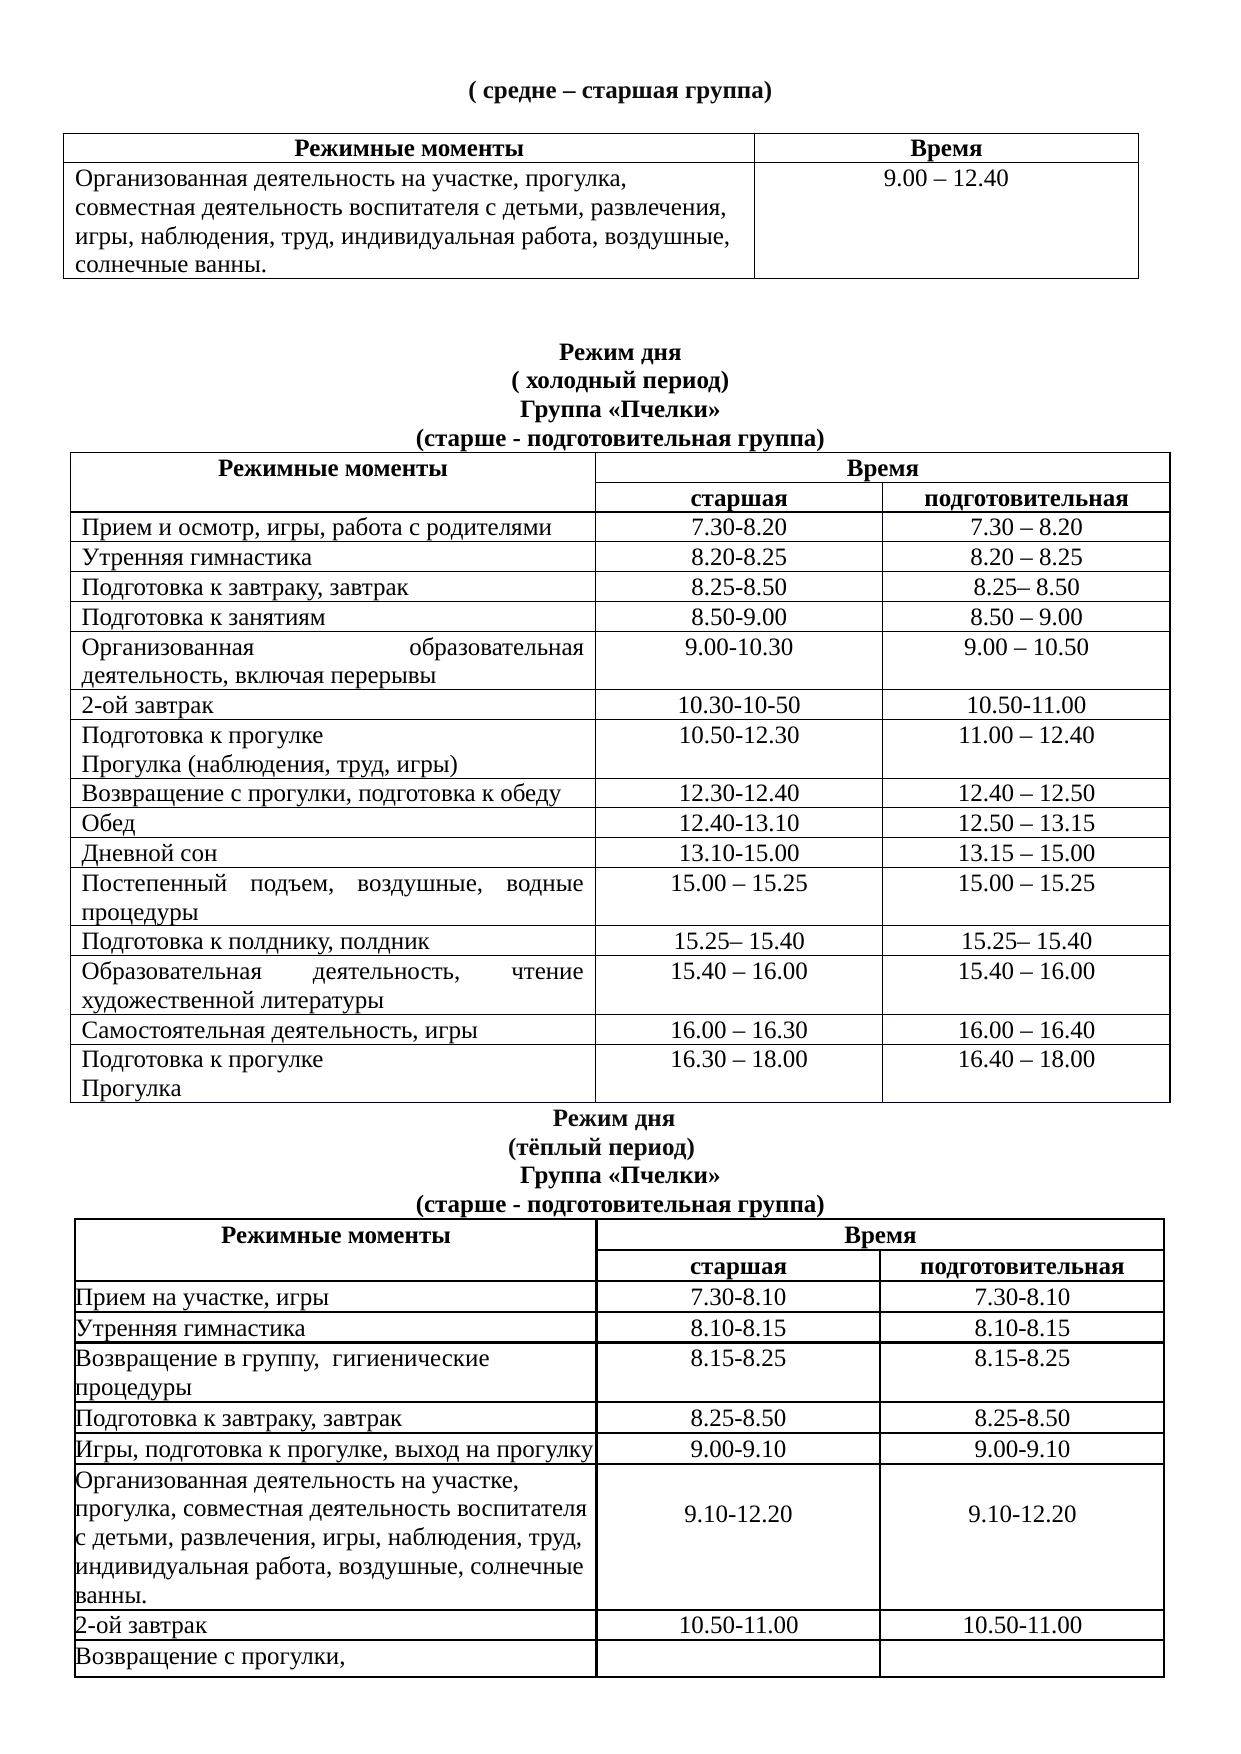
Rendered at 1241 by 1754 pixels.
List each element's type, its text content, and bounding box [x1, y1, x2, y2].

table_cell [598, 1641, 879, 1676]
table_cell 12.40-13.10 [596, 808, 882, 837]
table_cell 9.00-9.10 [881, 1434, 1163, 1463]
table_cell 12.30-12.40 [596, 779, 882, 807]
table_cell 16.40 – 18.00 [883, 1045, 1169, 1102]
table_cell 10.50-11.00 [883, 690, 1169, 719]
table_header Время [596, 453, 1169, 482]
text (старше - подготовительная группа) [75, 423, 1165, 452]
table_cell 10.50-11.00 [598, 1611, 879, 1639]
table_cell Самостоятельная деятельность, игры [71, 1015, 595, 1043]
table_cell 7.30-8.20 [596, 513, 882, 541]
table_cell 10.30-10-50 [596, 690, 882, 719]
table_cell 16.00 – 16.40 [883, 1015, 1169, 1043]
table_cell 7.30-8.10 [598, 1282, 879, 1311]
table_header Время [598, 1220, 1163, 1249]
text (старше - подготовительная группа) [75, 1189, 1165, 1218]
table_cell 9.10-12.20 [598, 1465, 879, 1608]
table_cell 16.30 – 18.00 [596, 1045, 882, 1102]
text Группа «Пчелки» [75, 1161, 1165, 1189]
table_cell Прием и осмотр, игры, работа с родителями [71, 513, 595, 541]
table_cell Обед [71, 808, 595, 837]
table_cell Образовательная деятельность, чтение художественной литературы [71, 956, 595, 1014]
table_cell 9.00 – 12.40 [755, 163, 1138, 278]
table_cell Утренняя гимнастика [71, 542, 595, 571]
text ( холодный период) [75, 366, 1165, 394]
table_cell Прием на участке, игры [76, 1282, 595, 1311]
table_header Режимные моменты [76, 1220, 595, 1280]
table_cell 13.10-15.00 [596, 838, 882, 867]
table_cell 8.20-8.25 [596, 542, 882, 571]
table_cell 2-ой завтрак [71, 690, 595, 719]
table_cell 8.50-9.00 [596, 602, 882, 631]
table_cell 9.00 – 10.50 [883, 632, 1169, 689]
table_cell Организованная образовательная деятельность, включая перерывы [71, 632, 595, 689]
text Режим дня [75, 337, 1165, 366]
text ( средне – старшая группа) [75, 75, 1165, 104]
table_cell Организованная деятельность на участке, прогулка, совместная деятельность воспитателя с детьми, развлечения, игры, наблюдения, труд, индивидуальная работа, воздушные, солнечные ванны. [64, 163, 754, 278]
table_cell старшая [596, 483, 882, 511]
table_cell подготовительная [881, 1251, 1163, 1280]
table_cell Подготовка к завтраку, завтрак [71, 572, 595, 601]
table_cell 7.30 – 8.20 [883, 513, 1169, 541]
table_cell Подготовка к полднику, полдник [71, 926, 595, 955]
table_header Режимные моменты [64, 134, 754, 162]
table_cell 2-ой завтрак [76, 1611, 595, 1639]
table_cell Подготовка к прогулке Прогулка (наблюдения, труд, игры) [71, 720, 595, 777]
table_cell 15.40 – 16.00 [596, 956, 882, 1014]
table_cell 8.25– 8.50 [883, 572, 1169, 601]
table_cell 15.25– 15.40 [883, 926, 1169, 955]
table_cell 8.20 – 8.25 [883, 542, 1169, 571]
table_cell 8.50 – 9.00 [883, 602, 1169, 631]
table_cell Возвращение с прогулки, подготовка к обеду [71, 779, 595, 807]
table_cell 8.15-8.25 [881, 1344, 1163, 1401]
table_cell [881, 1641, 1163, 1676]
table_cell Возвращение в группу, гигиенические процедуры [76, 1344, 595, 1401]
table_cell Подготовка к завтраку, завтрак [76, 1403, 595, 1432]
table_cell 8.25-8.50 [596, 572, 882, 601]
table_cell Утренняя гимнастика [76, 1313, 595, 1341]
table_cell 9.00-10.30 [596, 632, 882, 689]
table_cell 12.50 – 13.15 [883, 808, 1169, 837]
table_cell Подготовка к прогулке Прогулка [71, 1045, 595, 1102]
table_cell 15.40 – 16.00 [883, 956, 1169, 1014]
table_cell подготовительная [883, 483, 1169, 511]
table_cell 10.50-12.30 [596, 720, 882, 777]
text Группа «Пчелки» [75, 394, 1165, 423]
text Режим дня [75, 1103, 1165, 1132]
table_cell 11.00 – 12.40 [883, 720, 1169, 777]
table_cell 12.40 – 12.50 [883, 779, 1169, 807]
table_cell 15.25– 15.40 [596, 926, 882, 955]
table_cell 8.15-8.25 [598, 1344, 879, 1401]
text (тёплый период) [75, 1132, 1165, 1161]
table_cell 16.00 – 16.30 [596, 1015, 882, 1043]
table_header Режимные моменты [71, 453, 595, 511]
table_cell 9.10-12.20 [881, 1465, 1163, 1608]
table_cell 7.30-8.10 [881, 1282, 1163, 1311]
table_cell старшая [598, 1251, 879, 1280]
table_cell 8.10-8.15 [881, 1313, 1163, 1341]
table_cell Возвращение с прогулки, [76, 1641, 595, 1676]
table_cell Постепенный подъем, воздушные, водные процедуры [71, 868, 595, 925]
table_cell 15.00 – 15.25 [596, 868, 882, 925]
table_cell 13.15 – 15.00 [883, 838, 1169, 867]
table_cell 8.25-8.50 [881, 1403, 1163, 1432]
table_cell Дневной сон [71, 838, 595, 867]
table_cell 15.00 – 15.25 [883, 868, 1169, 925]
table_cell 9.00-9.10 [598, 1434, 879, 1463]
table_cell Подготовка к занятиям [71, 602, 595, 631]
table_cell 10.50-11.00 [881, 1611, 1163, 1639]
table_cell 8.10-8.15 [598, 1313, 879, 1341]
table_cell 8.25-8.50 [598, 1403, 879, 1432]
table_cell Игры, подготовка к прогулке, выход на прогулку [76, 1434, 595, 1463]
table_header Время [755, 134, 1138, 162]
table_cell Организованная деятельность на участке, прогулка, совместная деятельность воспитателя с детьми, развлечения, игры, наблюдения, труд, индивидуальная работа, воздушные, солнечные ванны. [76, 1465, 595, 1608]
